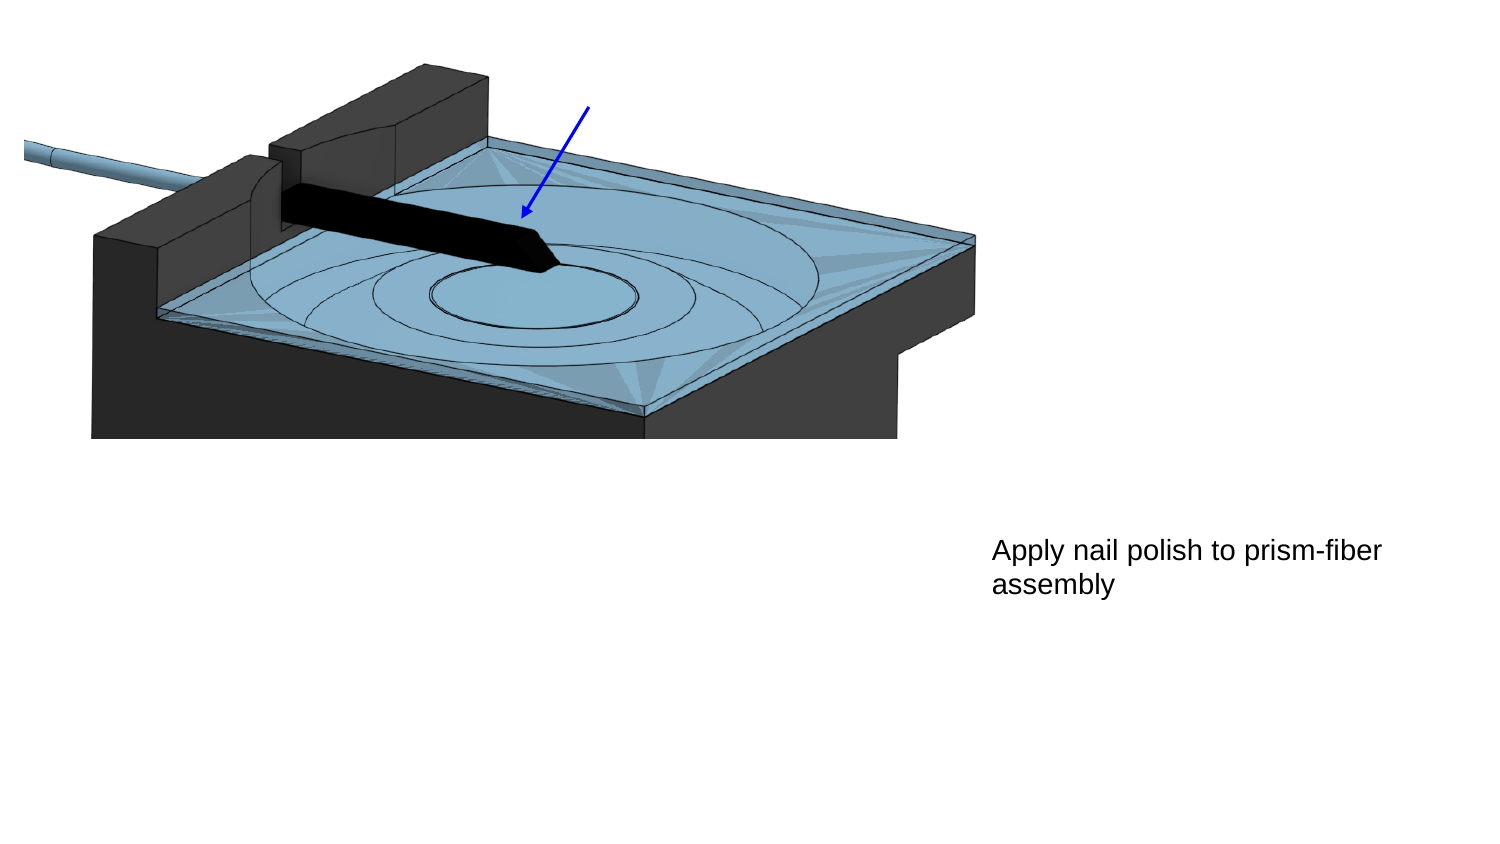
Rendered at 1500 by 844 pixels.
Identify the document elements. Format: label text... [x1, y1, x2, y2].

text_box Apply nail polish to prism-fiber assembly [976, 515, 1466, 616]
picture [24, 24, 1000, 439]
